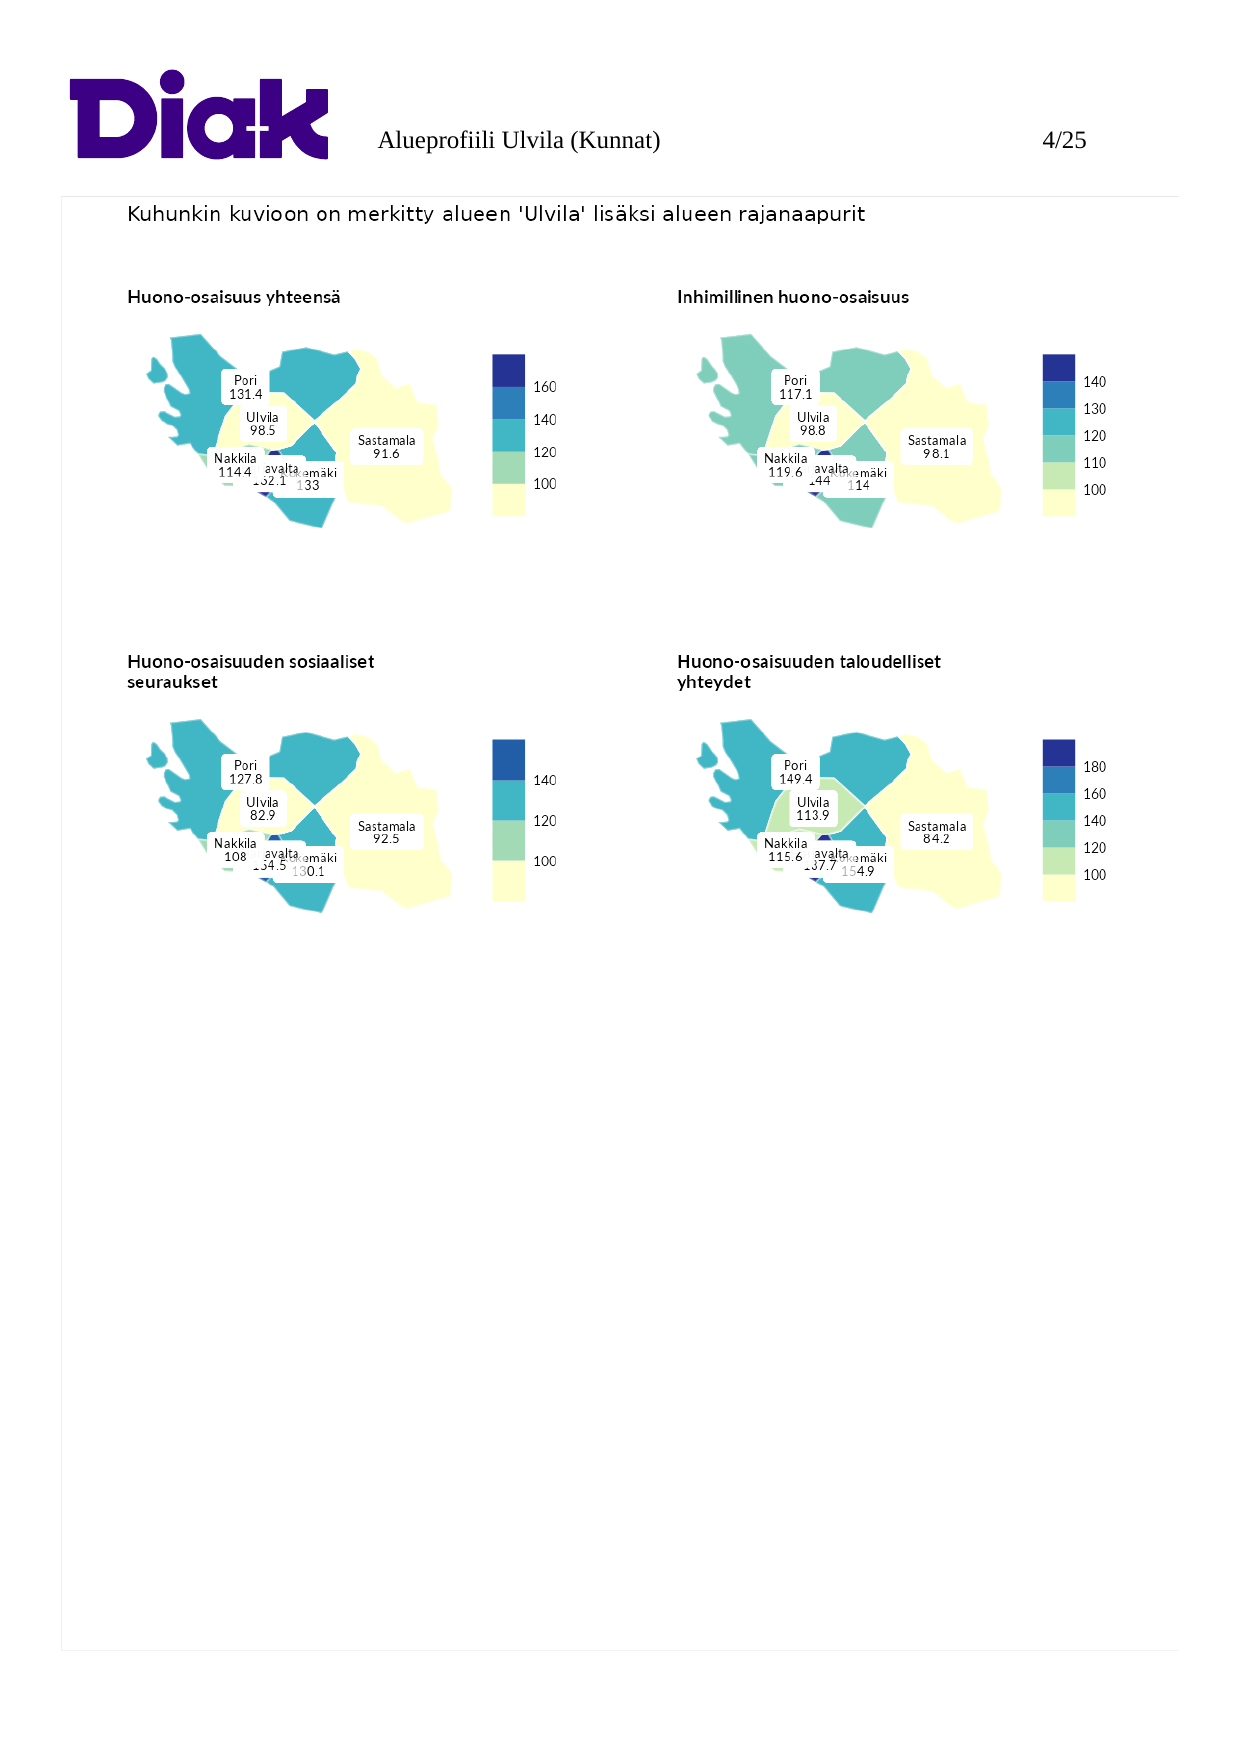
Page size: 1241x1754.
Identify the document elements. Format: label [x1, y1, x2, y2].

picture [61, 196, 1179, 1651]
